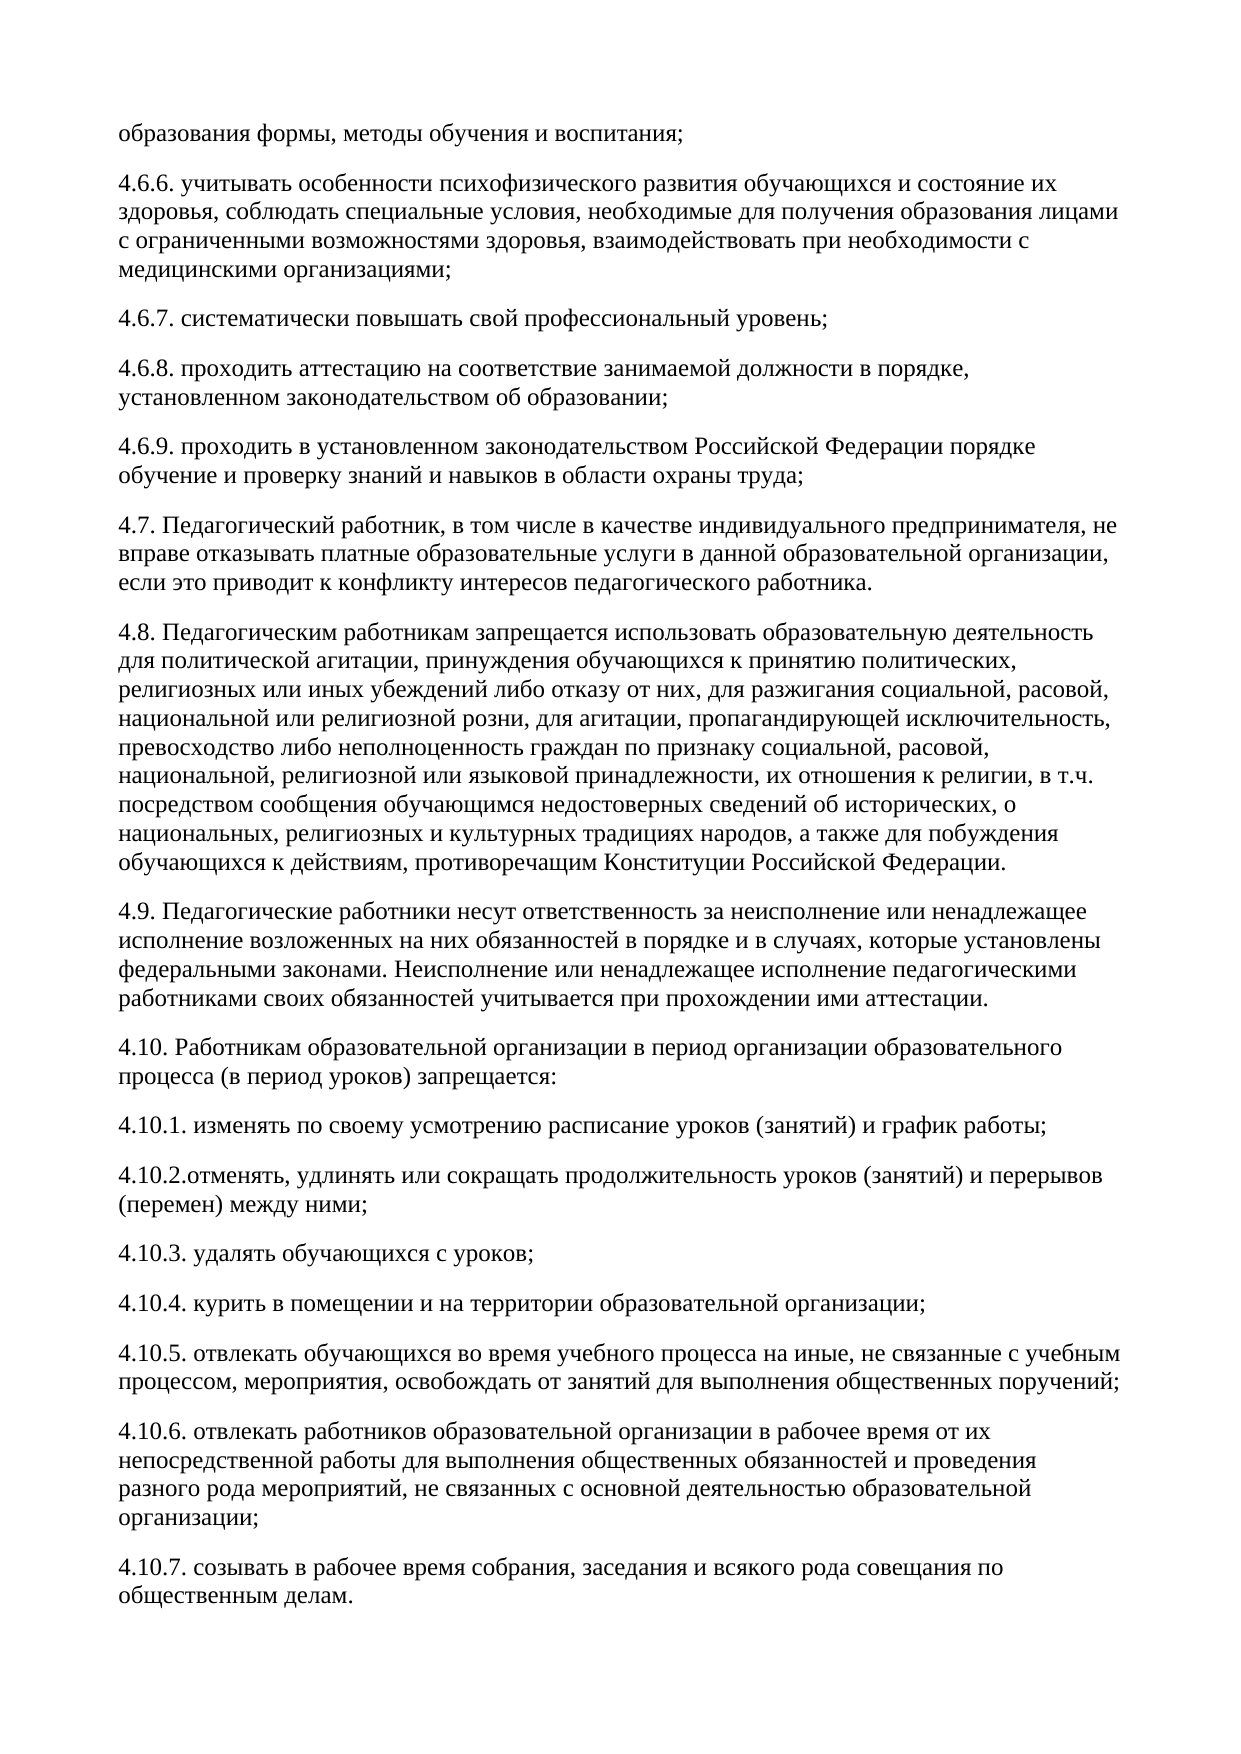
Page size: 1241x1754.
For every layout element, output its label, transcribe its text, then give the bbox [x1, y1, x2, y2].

text 4.10.2.отменять, удлинять или сокращать продолжительность уроков (занятий) и перерывов (перемен) между ними; [118, 1160, 1122, 1218]
text 4.10.3. удалять обучающихся с уроков; [118, 1238, 1122, 1267]
text образования формы, методы обучения и воспитания; [118, 118, 1122, 147]
text 4.10.5. отвлекать обучающихся во время учебного процесса на иные, не связанные с учебным процессом, мероприятия, освобождать от занятий для выполнения общественных поручений; [118, 1338, 1122, 1395]
text 4.10.4. курить в помещении и на территории образовательной организации; [118, 1288, 1122, 1317]
text 4.9. Педагогические работники несут ответственность за неисполнение или ненадлежащее исполнение возложенных на них обязанностей в порядке и в случаях, которые установлены федеральными законами. Неисполнение или ненадлежащее исполнение педагогическими работниками своих обязанностей учитывается при прохождении ими аттестации. [118, 896, 1122, 1011]
text 4.8. Педагогическим работникам запрещается использовать образовательную деятельность для политической агитации, принуждения обучающихся к принятию политических, религиозных или иных убеждений либо отказу от них, для разжигания социальной, расовой, национальной или религиозной розни, для агитации, пропагандирующей исключительность, превосходство либо неполноценность граждан по признаку социальной, расовой, национальной, религиозной или языковой принадлежности, их отношения к религии, в т.ч. посредством сообщения обучающимся недостоверных сведений об исторических, о национальных, религиозных и культурных традициях народов, а также для побуждения обучающихся к действиям, противоречащим Конституции Российской Федерации. [118, 617, 1122, 876]
text 4.7. Педагогический работник, в том числе в качестве индивидуального предпринимателя, не вправе отказывать платные образовательные услуги в данной образовательной организации, если это приводит к конфликту интересов педагогического работника. [118, 510, 1122, 596]
text 4.6.6. учитывать особенности психофизического развития обучающихся и состояние их здоровья, соблюдать специальные условия, необходимые для получения образования лицами с ограниченными возможностями здоровья, взаимодействовать при необходимости с медицинскими организациями; [118, 168, 1122, 283]
text 4.10.7. созывать в рабочее время собрания, заседания и всякого рода совещания по общественным делам. [118, 1552, 1122, 1609]
text 4.6.9. проходить в установленном законодательством Российской Федерации порядке обучение и проверку знаний и навыков в области охраны труда; [118, 431, 1122, 489]
text 4.10. Работникам образовательной организации в период организации образовательного процесса (в период уроков) запрещается: [118, 1032, 1122, 1090]
text 4.6.8. проходить аттестацию на соответствие занимаемой должности в порядке, установленном законодательством об образовании; [118, 353, 1122, 411]
text 4.10.6. отвлекать работников образовательной организации в рабочее время от их непосредственной работы для выполнения общественных обязанностей и проведения разного рода мероприятий, не связанных с основной деятельностью образовательной организации; [118, 1416, 1122, 1531]
text 4.10.1. изменять по своему усмотрению расписание уроков (занятий) и график работы; [118, 1111, 1122, 1139]
text 4.6.7. систематически повышать свой профессиональный уровень; [118, 303, 1122, 332]
